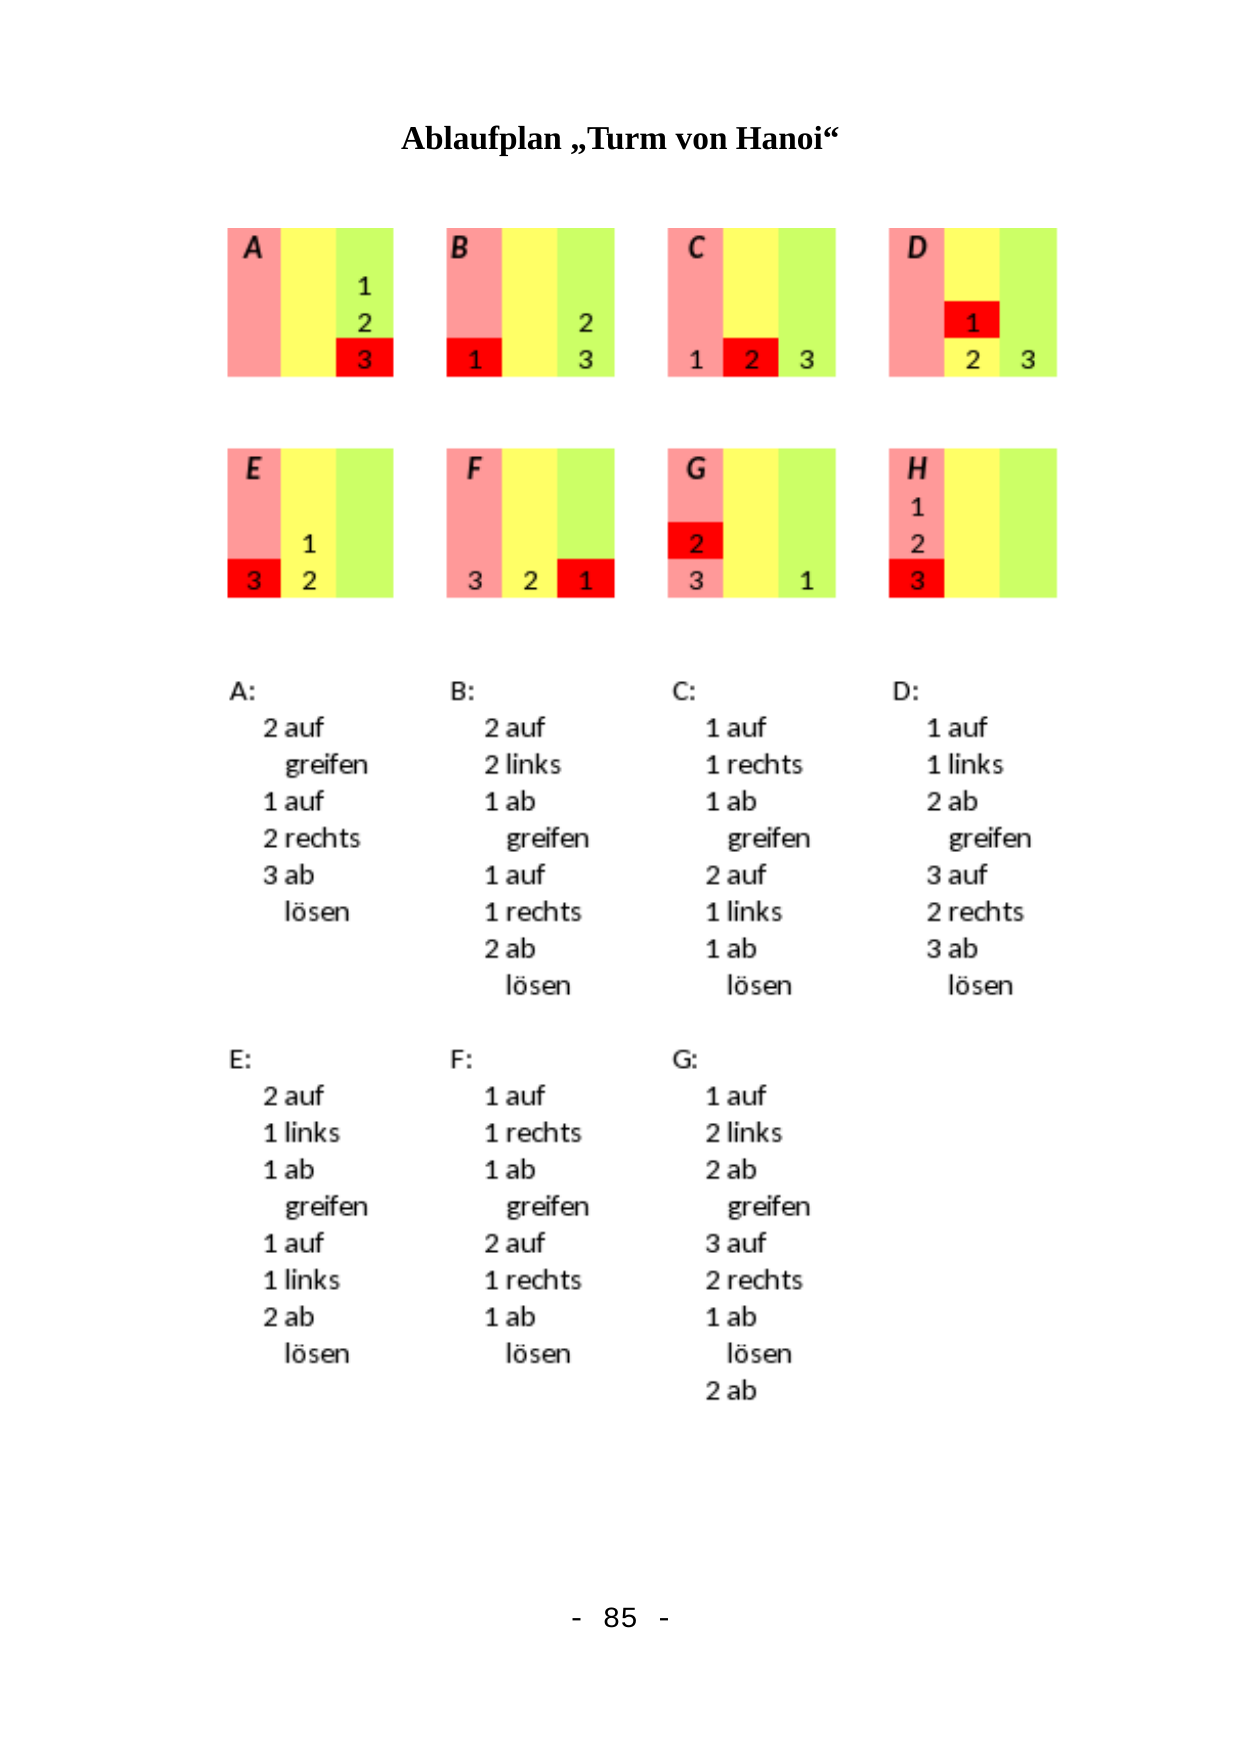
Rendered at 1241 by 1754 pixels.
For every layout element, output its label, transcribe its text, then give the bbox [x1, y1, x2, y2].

picture [226, 228, 1080, 1433]
text Ablaufplan „Turm von Hanoi“ [118, 118, 1122, 156]
